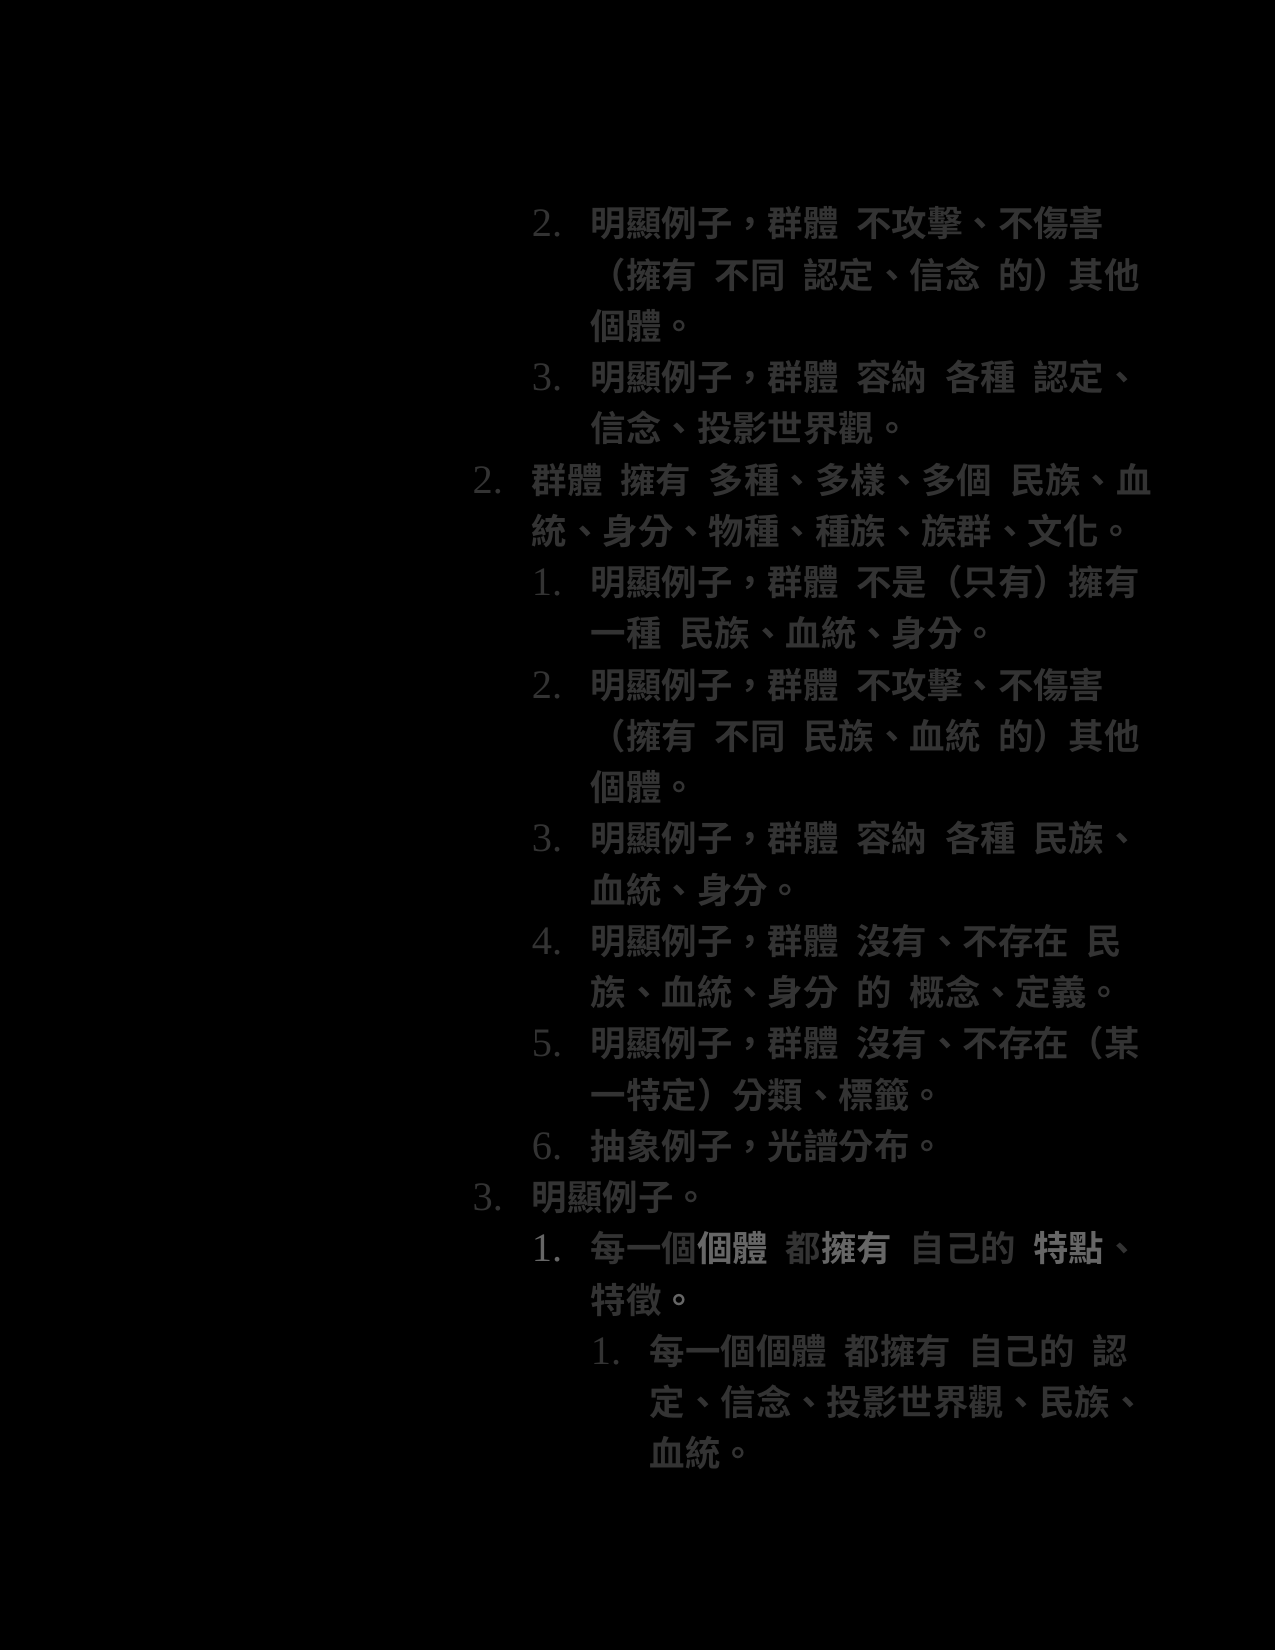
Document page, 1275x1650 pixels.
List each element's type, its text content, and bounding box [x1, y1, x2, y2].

list 明顯例子，群體 沒有、不存在 民族、血統、身分 的 概念、定義。 [532, 913, 1157, 1016]
list 明顯例子，群體 不攻擊、不傷害（擁有 不同 民族、血統 的）其他個體。 [532, 657, 1157, 811]
list 抽象例子，光譜分布。 [532, 1118, 1157, 1169]
list 群體 擁有 多種、多樣、多個 民族、血統、身分、物種、種族、族群、文化。 [472, 452, 1157, 554]
list 每一個個體 都擁有 自己的 認定、信念、投影世界觀、民族、血統。 [591, 1323, 1157, 1477]
list 明顯例子，群體 沒有、不存在（某一特定）分類、標籤。 [532, 1016, 1157, 1118]
list 明顯例子。 [472, 1169, 1157, 1221]
list 明顯例子，群體 容納 各種 民族、血統、身分。 [532, 811, 1157, 913]
list 明顯例子，群體 不攻擊、不傷害（擁有 不同 認定、信念 的）其他個體。 [532, 196, 1157, 349]
list 明顯例子，群體 不是（只有）擁有 一種 民族、血統、身分。 [532, 554, 1157, 657]
list 每一個個體 都擁有 自己的 特點、特徵。 [532, 1221, 1157, 1323]
list 明顯例子，群體 容納 各種 認定、信念、投影世界觀。 [532, 349, 1157, 452]
